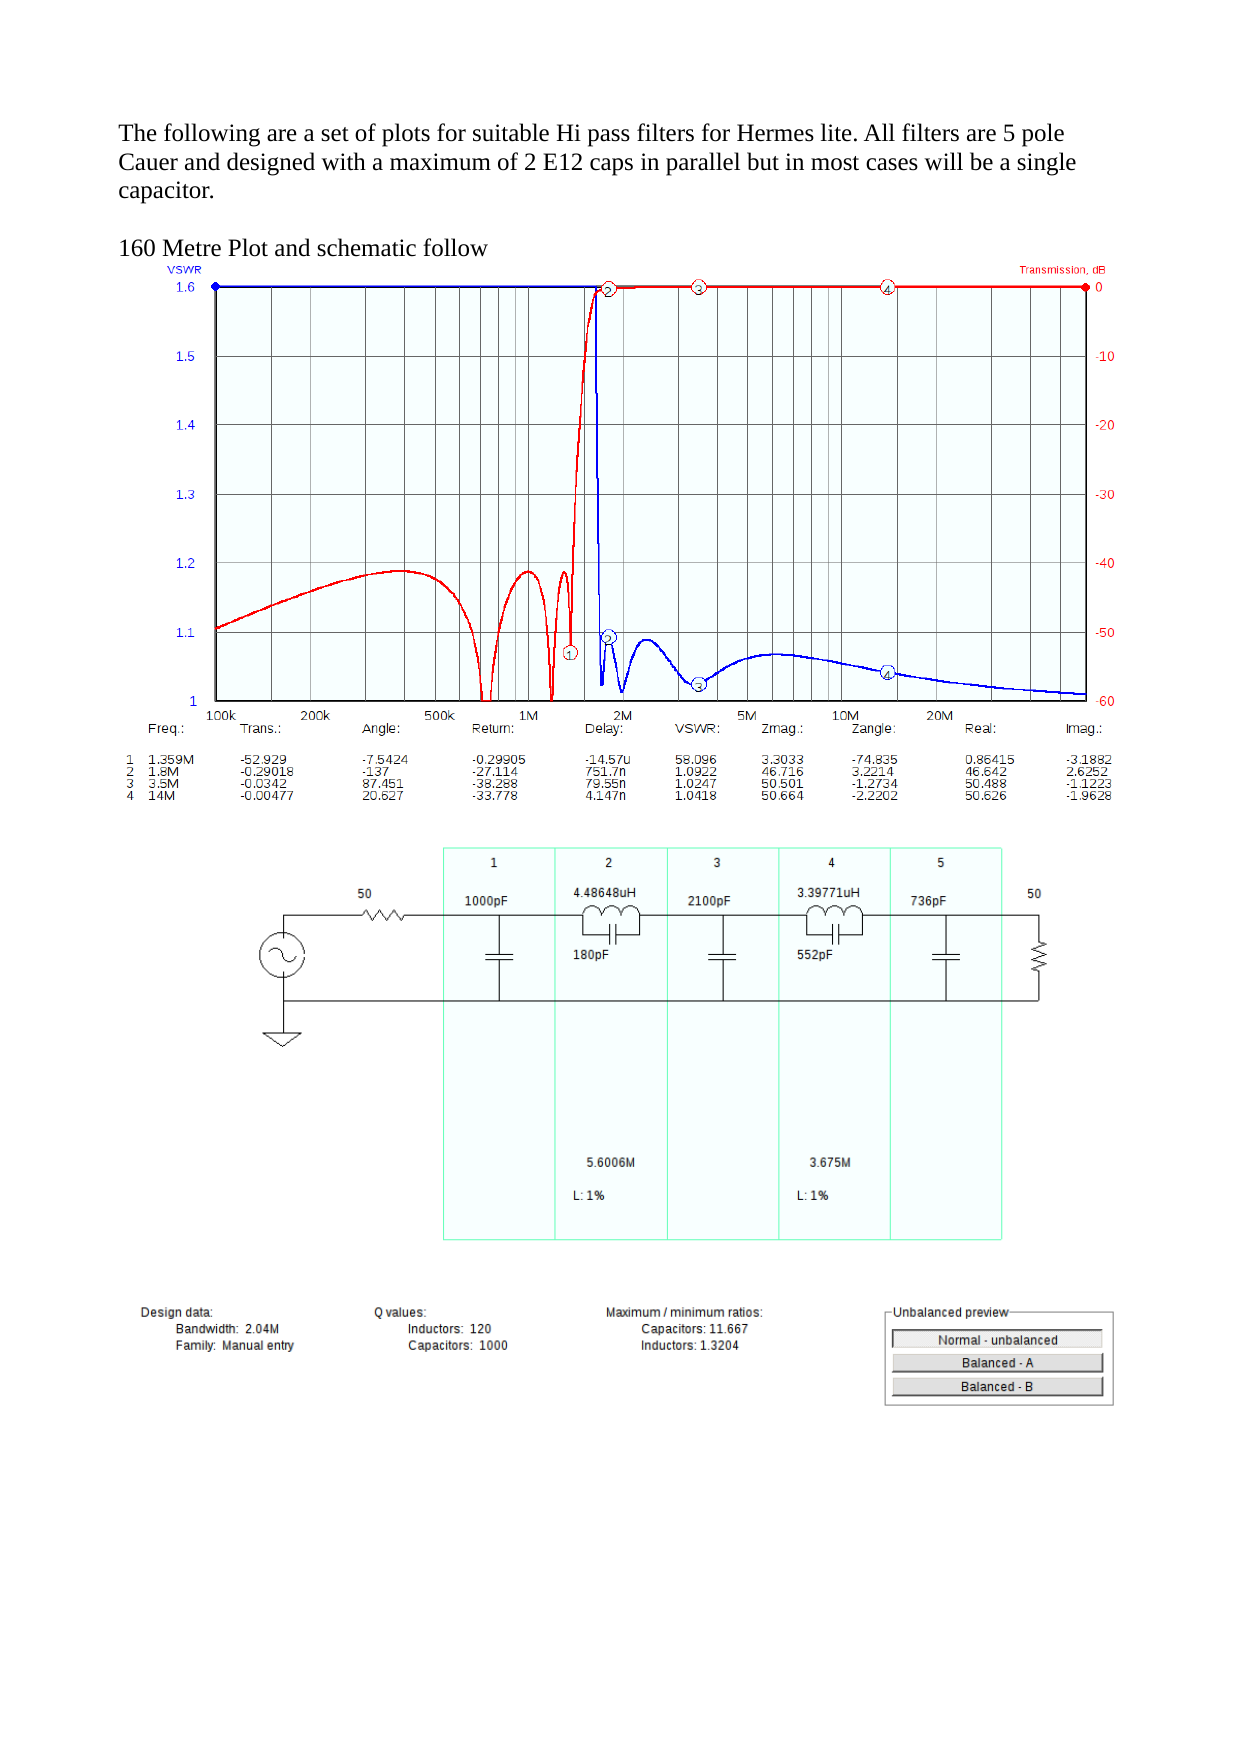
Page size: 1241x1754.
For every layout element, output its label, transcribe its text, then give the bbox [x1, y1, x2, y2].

picture [118, 261, 1123, 804]
text The following are a set of plots for suitable Hi pass filters for Hermes lite. All filters are 5 pole Cauer and designed with a maximum of 2 E12 caps in parallel but in most cases will be a single capacitor. [118, 118, 1122, 204]
text 160 Metre Plot and schematic follow [118, 233, 1122, 261]
picture [118, 832, 1123, 1417]
